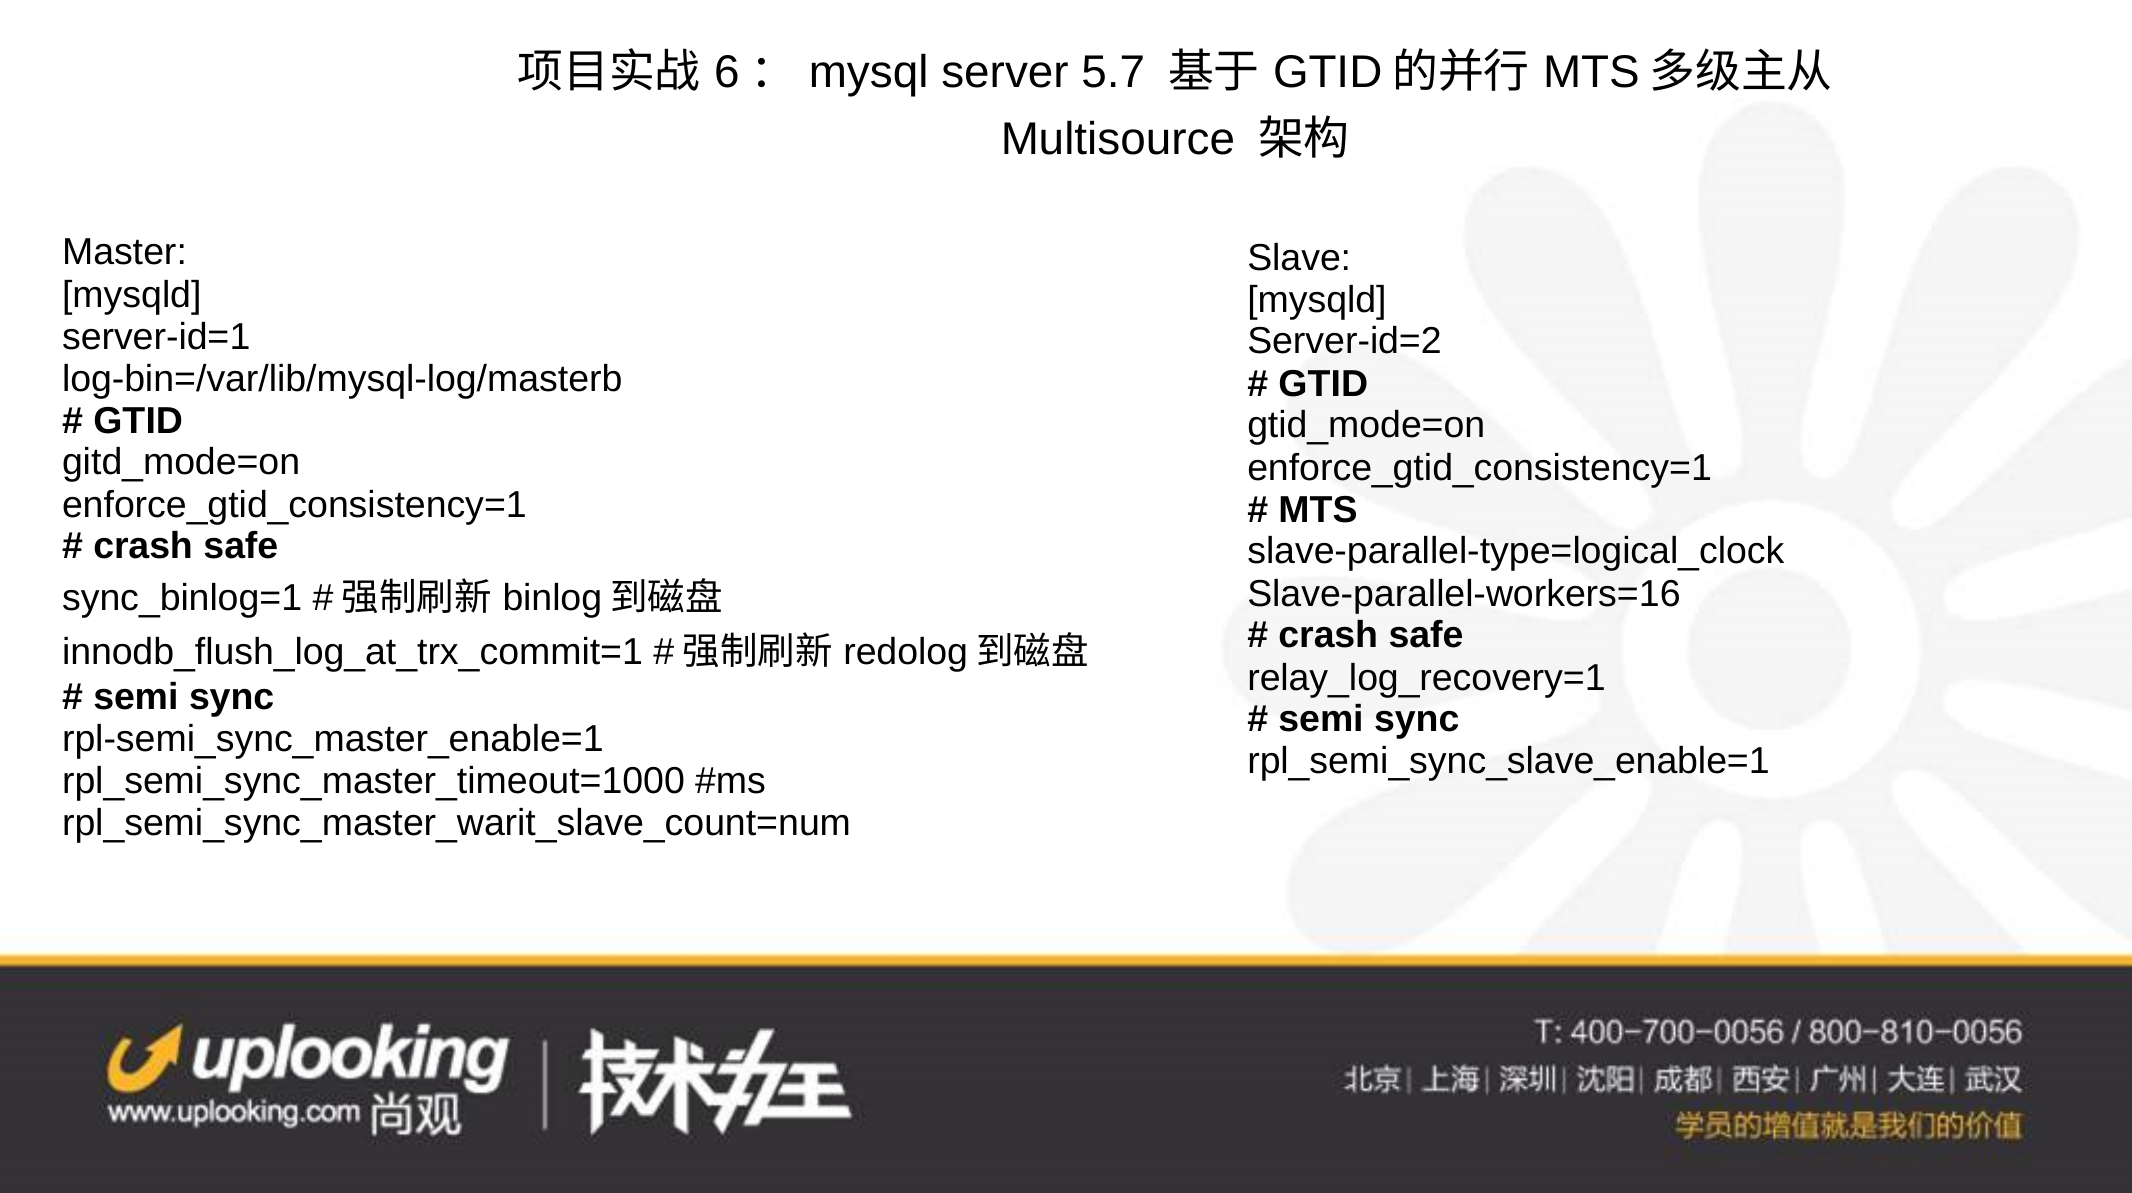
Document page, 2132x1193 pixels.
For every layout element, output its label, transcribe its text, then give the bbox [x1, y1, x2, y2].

title 项目实战6：mysql server 5.7 基于GTID的并行MTS多级主从 Multisource 架构 [449, 1, 1902, 201]
picture [0, 0, 2132, 1193]
text_box Slave: [mysqld] Server-id=2 # GTID gtid_mode=on enforce_gtid_consistency=1 # MTS slave-parallel-type=logical_clock Slave-parallel-workers=16 # crash safe relay_log_recovery=1 # semi sync rpl_semi_sync_slave_enable=1 [1232, 228, 1831, 844]
text_box Master: [mysqld] server-id=1 log-bin=/var/lib/mysql-log/masterb # GTID gitd_mode=on enforce_gtid_consistency=1 # crash safe sync_binlog=1 #强制刷新binlog到磁盘 innodb_flush_log_at_trx_commit=1 #强制刷新redolog到磁盘 # semi sync rpl-semi_sync_master_enable=1 rpl_semi_sync_master_timeout=1000 #ms rpl_semi_sync_master_warit_slave_count=num [47, 223, 1236, 1028]
